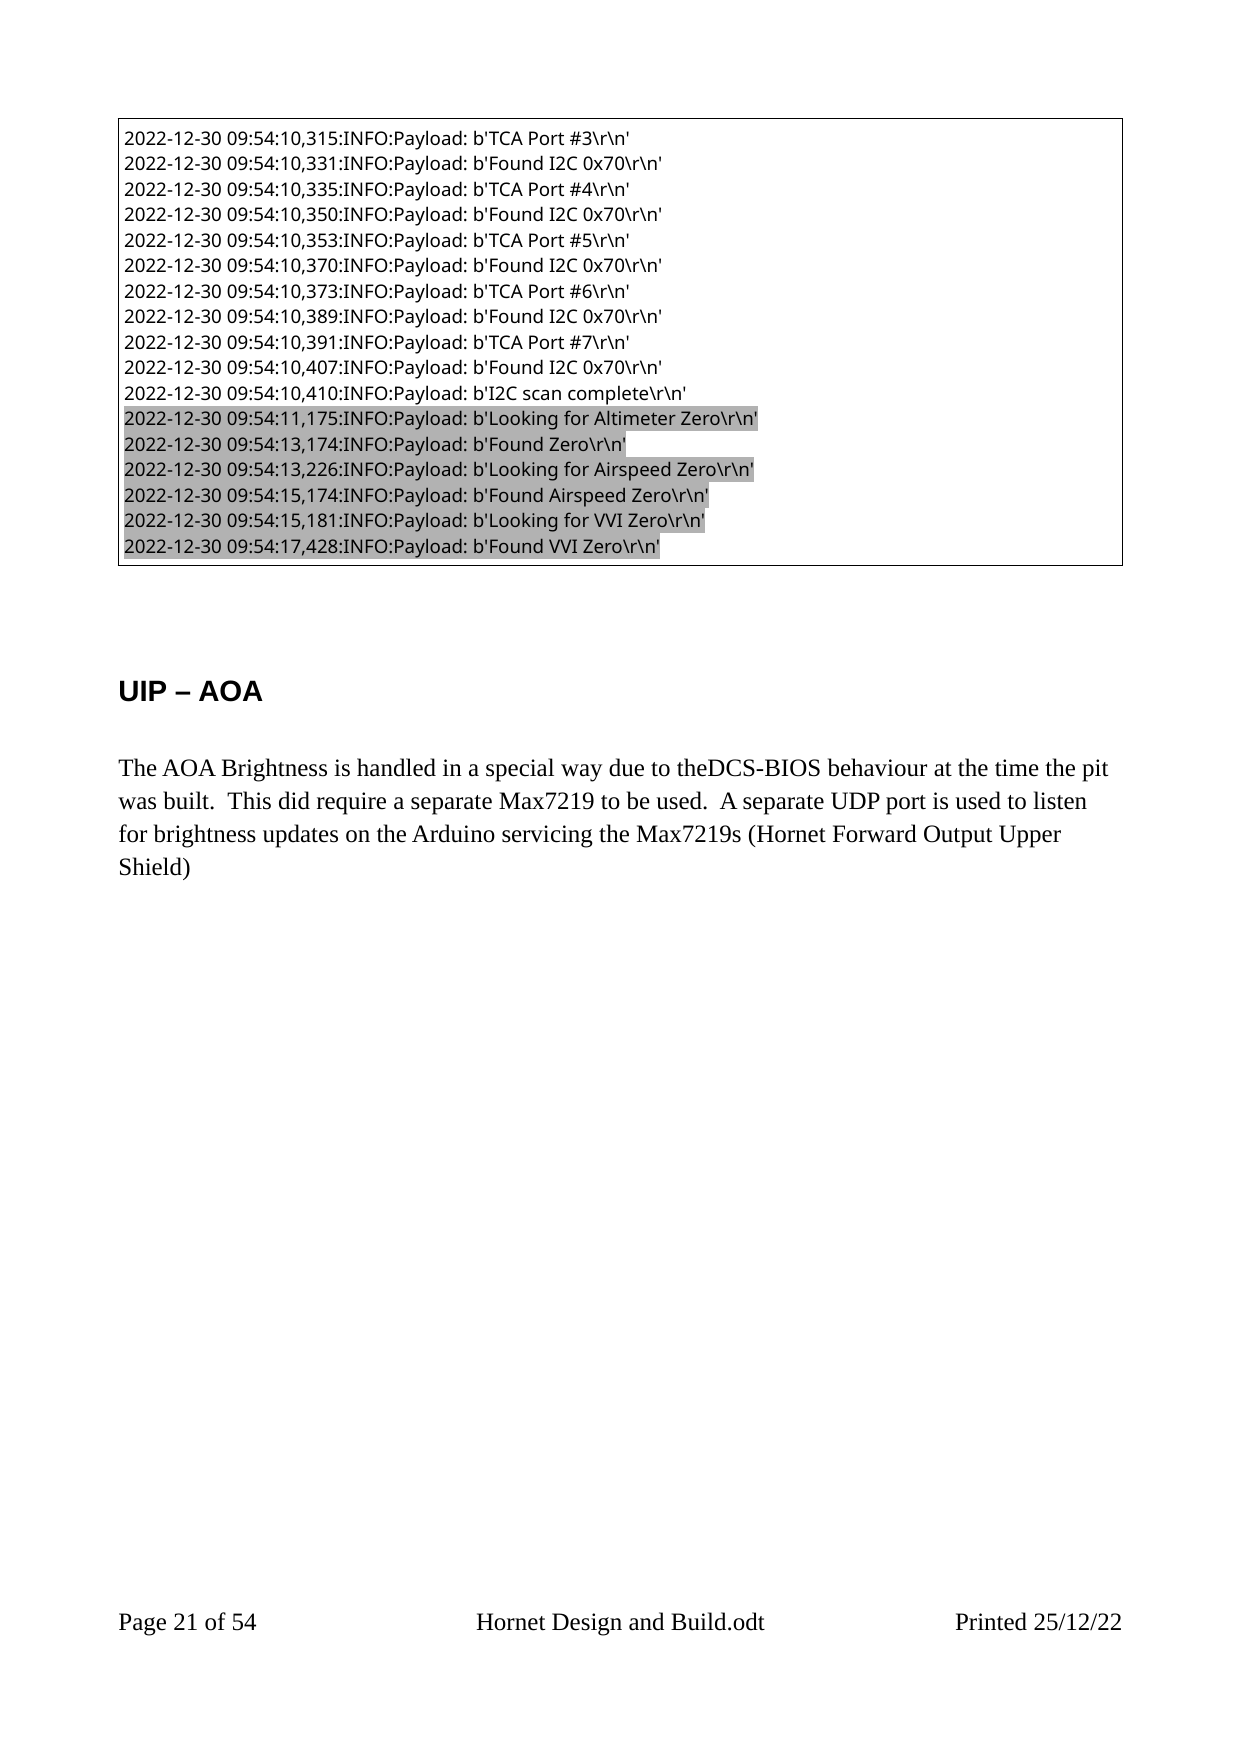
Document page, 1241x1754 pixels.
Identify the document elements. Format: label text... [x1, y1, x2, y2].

subtitle UIP – AOA [118, 674, 1122, 708]
table_header 2022-12-30 09:54:10,315:INFO:Payload: b'TCA Port #3\r\n' 2022-12-30 09:54:10,331:INFO:Payload: b'Found I2C 0x70\r\n' 2022-12-30 09:54:10,335:INFO:Payload: b'TCA Port #4\r\n' 2022-12-30 09:54:10,350:INFO:Payload: b'Found I2C 0x70\r\n' 2022-12-30 09:54:10,353:INFO:Payload: b'TCA Port #5\r\n' 2022-12-30 09:54:10,370:INFO:Payload: b'Found I2C 0x70\r\n' 2022-12-30 09:54:10,373:INFO:Payload: b'TCA Port #6\r\n' 2022-12-30 09:54:10,389:INFO:Payload: b'Found I2C 0x70\r\n' 2022-12-30 09:54:10,391:INFO:Payload: b'TCA Port #7\r\n' 2022-12-30 09:54:10,407:INFO:Payload: b'Found I2C 0x70\r\n' 2022-12-30 09:54:10,410:INFO:Payload: b'I2C scan complete\r\n' 2022-12-30 09:54:11,175:INFO:Payload: b'Looking for Altimeter Zero\r\n' 2022-12-30 09:54:13,174:INFO:Payload: b'Found Zero\r\n' 2022-12-30 09:54:13,226:INFO:Payload: b'Looking for Airspeed Zero\r\n' 2022-12-30 09:54:15,174:INFO:Payload: b'Found Airspeed Zero\r\n' 2022-12-30 09:54:15,181:INFO:Payload: b'Looking for VVI Zero\r\n' 2022-12-30 09:54:17,428:INFO:Payload: b'Found VVI Zero\r\n' [119, 119, 1122, 564]
text The AOA Brightness is handled in a special way due to theDCS-BIOS behaviour at the time the pit was built. This did require a separate Max7219 to be used. A separate UDP port is used to listen for brightness updates on the Arduino servicing the Max7219s (Hornet Forward Output Upper Shield) [118, 753, 1122, 881]
